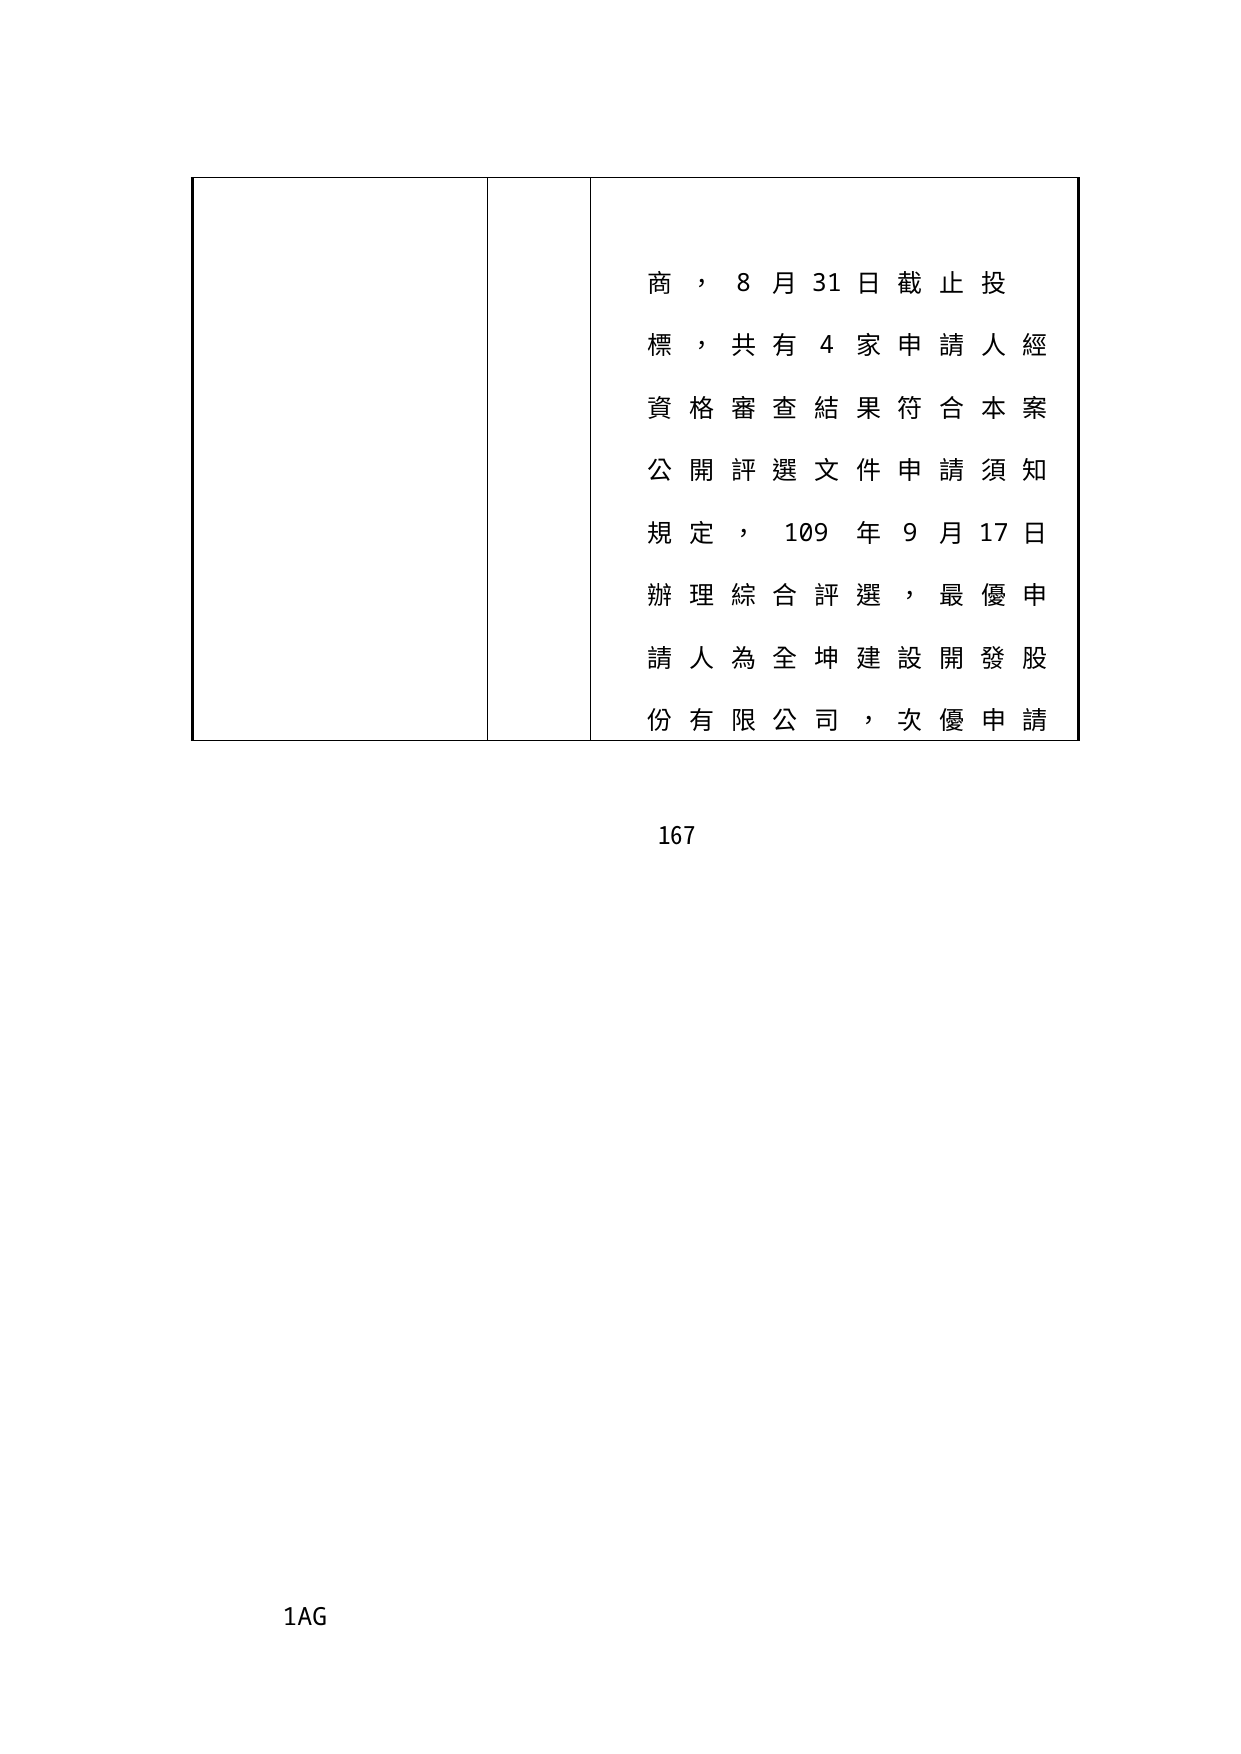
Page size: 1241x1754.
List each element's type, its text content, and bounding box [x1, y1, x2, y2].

table_cell [194, 178, 487, 740]
table_cell 商，8月31日截止投標，共有4家申請人經資格審查結果符合本案公開評選文件申請須知規定，109年9月17日辦理綜合評選，最優申請人為全坤建設開發股份有限公司，次優申請 [591, 178, 1077, 740]
table_cell [488, 178, 590, 740]
